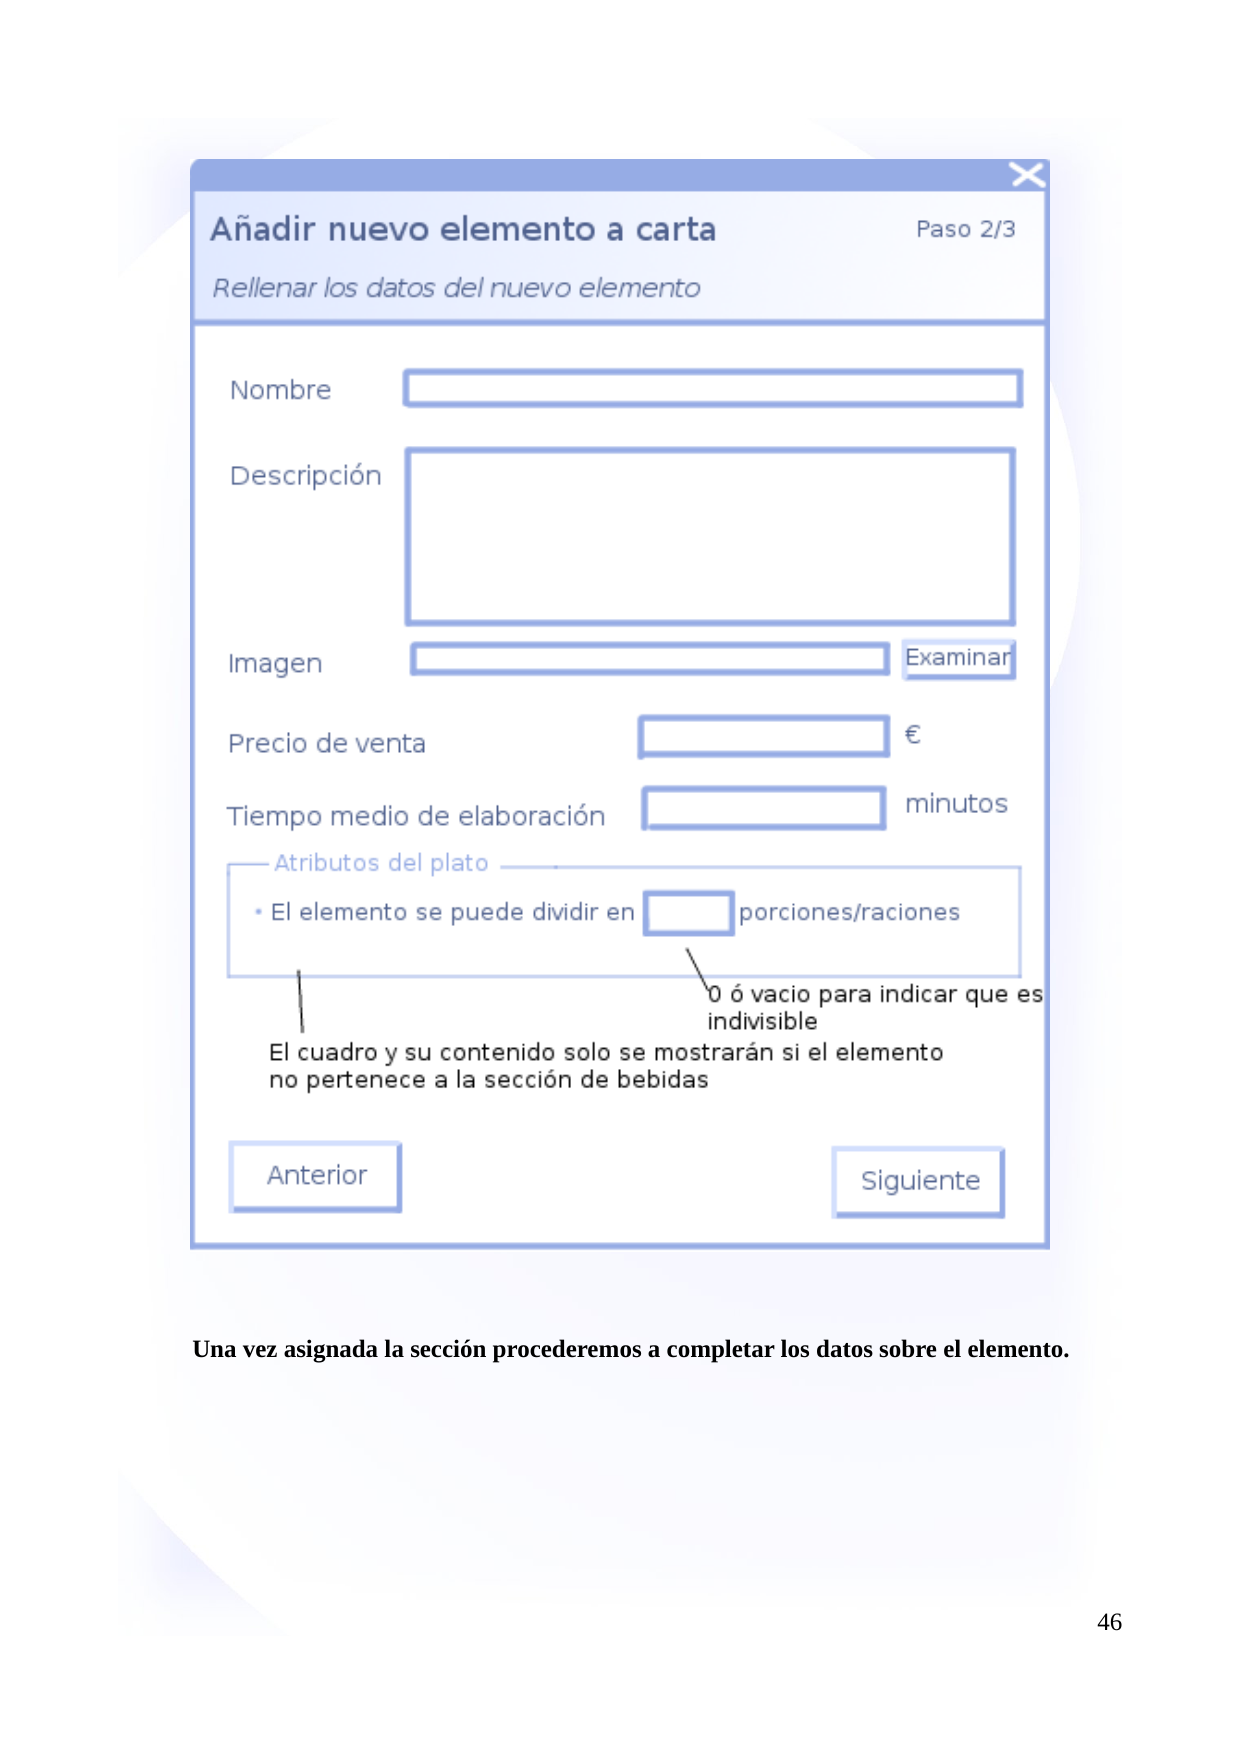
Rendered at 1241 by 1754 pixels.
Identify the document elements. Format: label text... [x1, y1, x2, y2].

text Una vez asignada la sección procederemos a completar los datos sobre el elemento. [118, 1334, 1122, 1363]
picture [118, 1363, 1122, 1636]
picture [118, 118, 1122, 1334]
